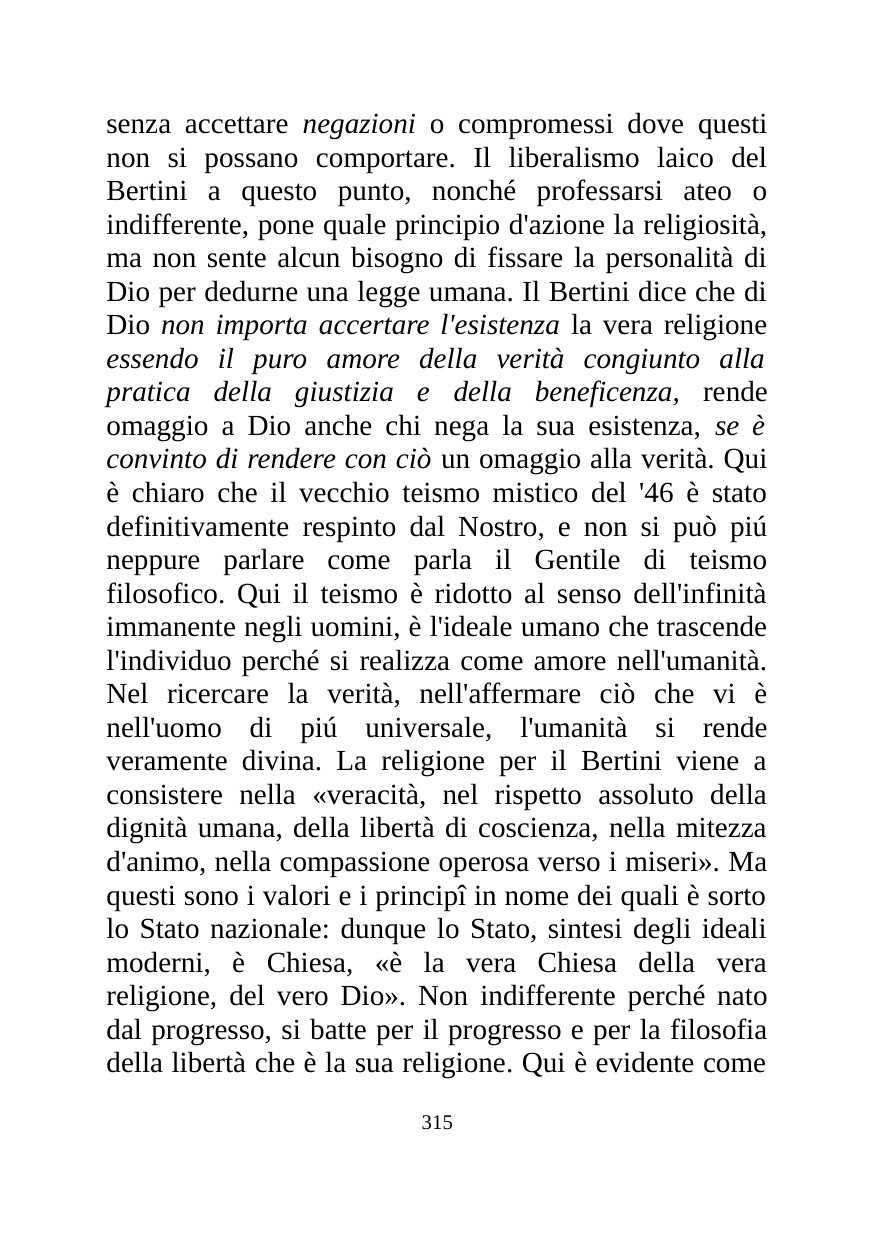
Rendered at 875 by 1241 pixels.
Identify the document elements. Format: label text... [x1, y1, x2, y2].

text senza accettare negazioni o compromessi dove questi non si possano comportare. Il liberalismo laico del Bertini a questo punto, nonché professarsi ateo o indifferente, pone quale principio d'azione la religiosità, ma non sente alcun bisogno di fissare la personalità di Dio per dedurne una legge umana. Il Bertini dice che di Dio non importa accertare l'esistenza la vera religione essendo il puro amore della verità congiunto alla pratica della giustizia e della beneficenza, rende omaggio a Dio anche chi nega la sua esistenza, se è convinto di rendere con ciò un omaggio alla verità. Qui è chiaro che il vecchio teismo mistico del '46 è stato definitivamente respinto dal Nostro, e non si può piú neppure parlare come parla il Gentile di teismo filosofico. Qui il teismo è ridotto al senso dell'infinità immanente negli uomini, è l'ideale umano che trascende l'individuo perché si realizza come amore nell'umanità. Nel ricercare la verità, nell'affermare ciò che vi è nell'uomo di piú universale, l'umanità si rende veramente divina. La religione per il Bertini viene a consistere nella «veracità, nel rispetto assoluto della dignità umana, della libertà di coscienza, nella mitezza d'animo, nella compassione operosa verso i miseri». Ma questi sono i valori e i principî in nome dei quali è sorto lo Stato nazionale: dunque lo Stato, sintesi degli ideali moderni, è Chiesa, «è la vera Chiesa della vera religione, del vero Dio». Non indifferente perché nato dal progresso, si batte per il progresso e per la filosofia della libertà che è la sua religione. Qui è evidente come [106, 106, 768, 1079]
